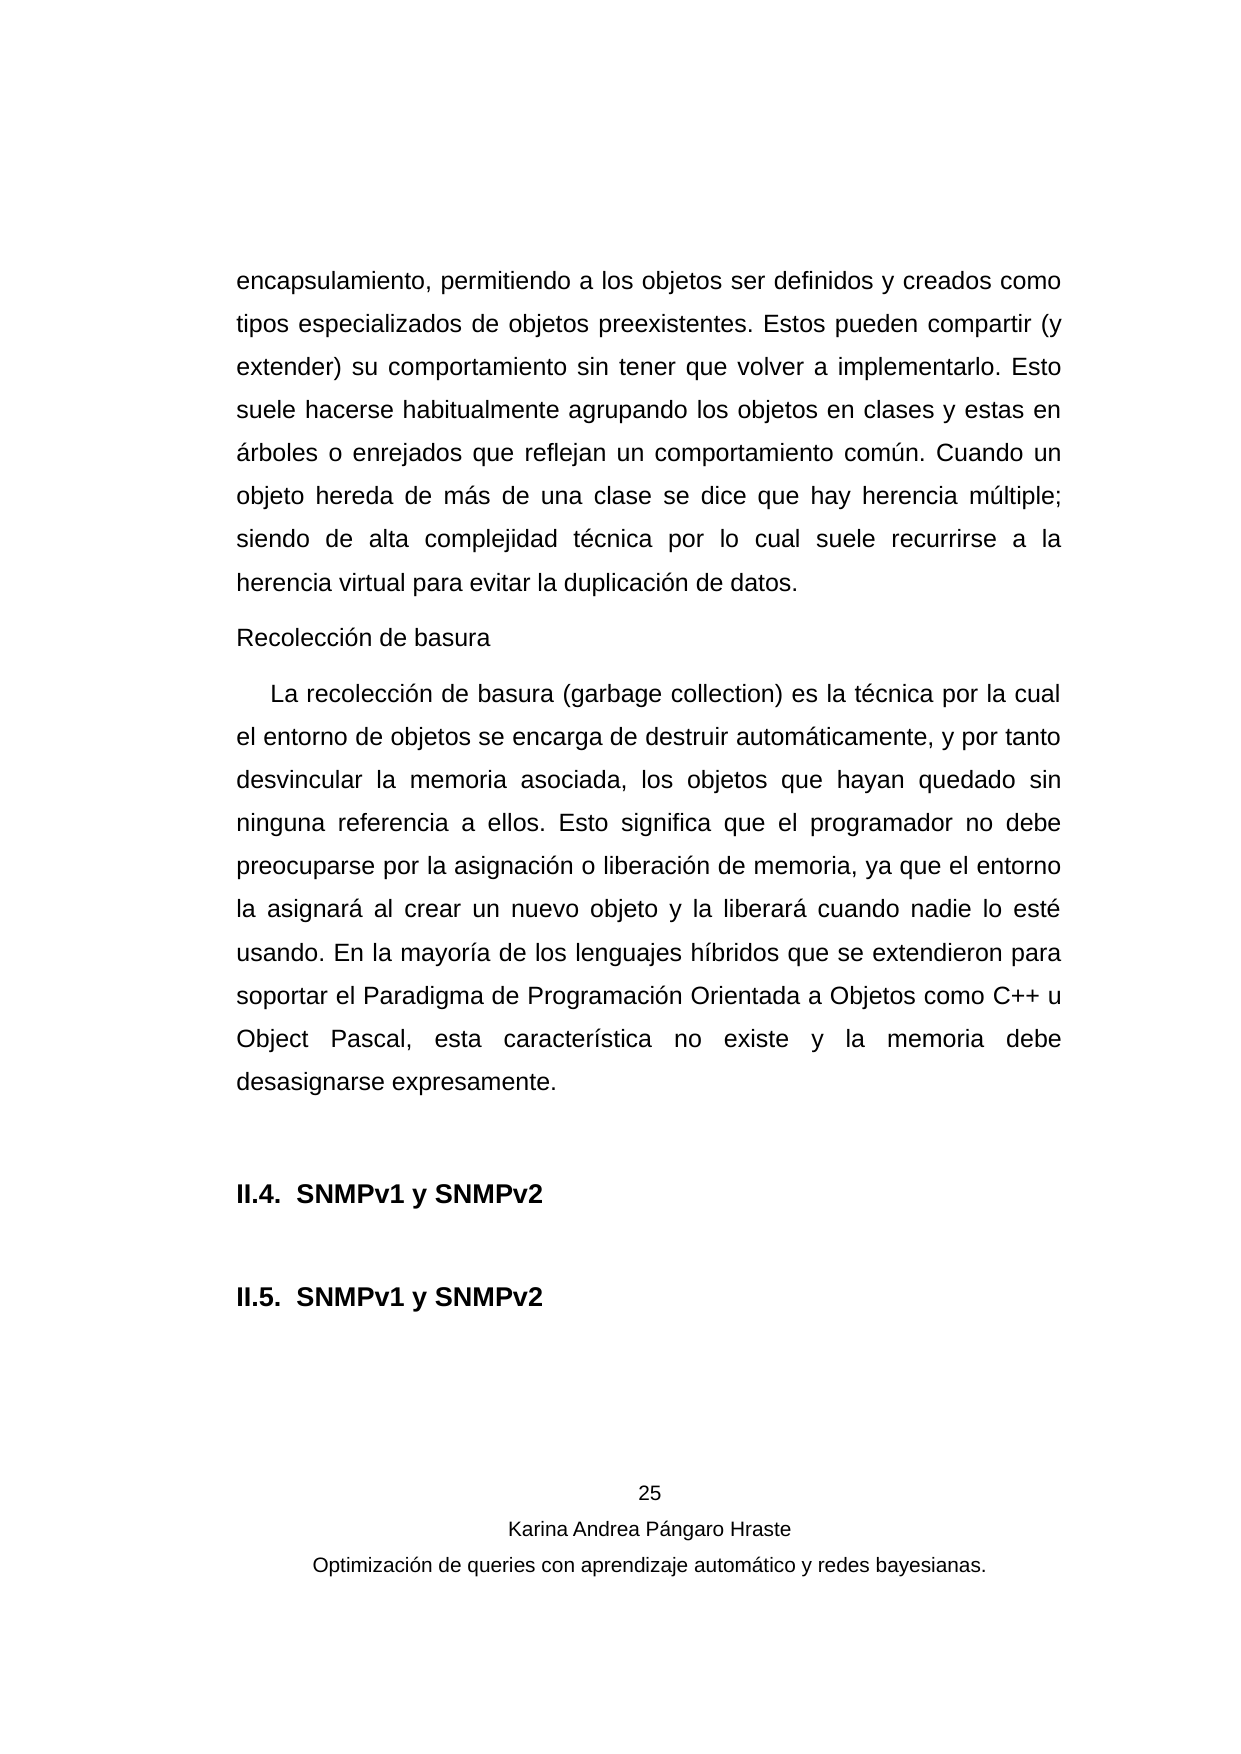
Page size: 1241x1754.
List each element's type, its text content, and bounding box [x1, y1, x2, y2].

text La recolección de basura (garbage collection) es la técnica por la cual el entorno de objetos se encarga de destruir automáticamente, y por tanto desvincular la memoria asociada, los objetos que hayan quedado sin ninguna referencia a ellos. Esto significa que el programador no debe preocuparse por la asignación o liberación de memoria, ya que el entorno la asignará al crear un nuevo objeto y la liberará cuando nadie lo esté usando. En la mayoría de los lenguajes híbridos que se extendieron para soportar el Paradigma de Programación Orientada a Objetos como C++ u Object Pascal, esta característica no existe y la memoria debe desasignarse expresamente. [236, 679, 1063, 1096]
text Recolección de basura [236, 623, 1063, 652]
subtitle SNMPv1 y SNMPv2 [236, 1281, 1063, 1312]
subtitle SNMPv1 y SNMPv2 [236, 1178, 1063, 1209]
text encapsulamiento, permitiendo a los objetos ser definidos y creados como tipos especializados de objetos preexistentes. Estos pueden compartir (y extender) su comportamiento sin tener que volver a implementarlo. Esto suele hacerse habitualmente agrupando los objetos en clases y estas en árboles o enrejados que reflejan un comportamiento común. Cuando un objeto hereda de más de una clase se dice que hay herencia múltiple; siendo de alta complejidad técnica por lo cual suele recurrirse a la herencia virtual para evitar la duplicación de datos. [236, 266, 1063, 596]
